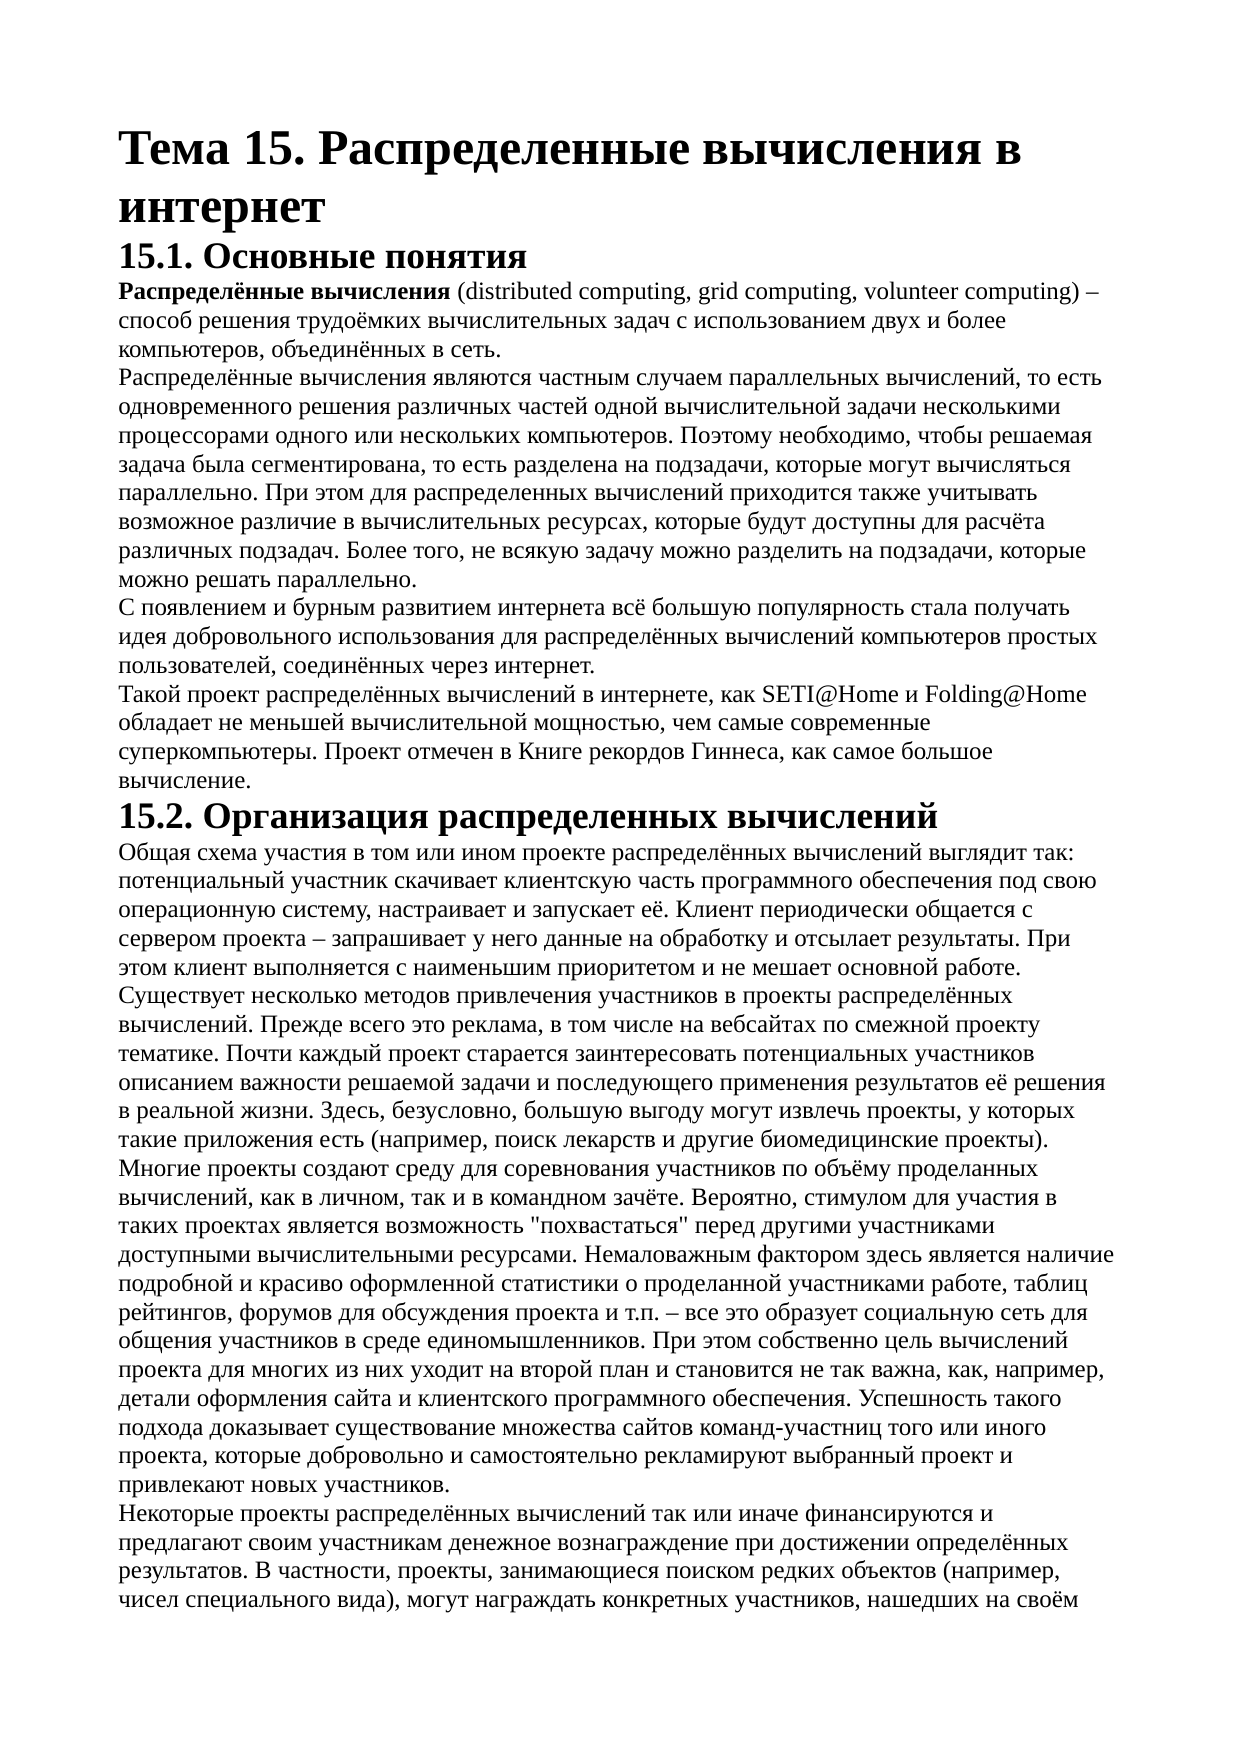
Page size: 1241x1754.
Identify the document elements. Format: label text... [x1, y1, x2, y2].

subtitle 15.2. Организация распределенных вычислений [118, 794, 1122, 837]
text Общая схема участия в том или ином проекте распределённых вычислений выглядит так: потенциальный участник скачивает клиентскую часть программного обеспечения под свою операционную систему, настраивает и запускает её. Клиент периодически общается с сервером проекта – запрашивает у него данные на обработку и отсылает результаты. При этом клиент выполняется с наименьшим приоритетом и не мешает основной работе. [118, 837, 1122, 981]
text Такой проект распределённых вычислений в интернете, как SETI@Home и Folding@Home обладает не меньшей вычислительной мощностью, чем самые современные суперкомпьютеры. Проект отмечен в Книге рекордов Гиннеса, как самое большое вычисление. [118, 679, 1122, 794]
text Некоторые проекты распределённых вычислений так или иначе финансируются и предлагают своим участникам денежное вознаграждение при достижении определённых результатов. В частности, проекты, занимающиеся поиском редких объектов (например, чисел специального вида), могут награждать конкретных участников, нашедших на своём [118, 1498, 1122, 1613]
subtitle Тема 15. Распределенные вычисления в интернет [118, 118, 1122, 233]
text Распределённые вычисления (distributed computing, grid computing, volunteer computing) – способ решения трудоёмких вычислительных задач с использованием двух и более компьютеров, объединённых в сеть. [118, 276, 1122, 362]
text Распределённые вычисления являются частным случаем параллельных вычислений, то есть одновременного решения различных частей одной вычислительной задачи несколькими процессорами одного или нескольких компьютеров. Поэтому необходимо, чтобы решаемая задача была сегментирована, то есть разделена на подзадачи, которые могут вычисляться параллельно. При этом для распределенных вычислений приходится также учитывать возможное различие в вычислительных ресурсах, которые будут доступны для расчёта различных подзадач. Более того, не всякую задачу можно разделить на подзадачи, которые можно решать параллельно. [118, 362, 1122, 592]
text Существует несколько методов привлечения участников в проекты распределённых вычислений. Прежде всего это реклама, в том числе на вебсайтах по смежной проекту тематике. Почти каждый проект старается заинтересовать потенциальных участников описанием важности решаемой задачи и последующего применения результатов её решения в реальной жизни. Здесь, безусловно, большую выгоду могут извлечь проекты, у которых такие приложения есть (например, поиск лекарств и другие биомедицинские проекты). [118, 981, 1122, 1153]
text Многие проекты создают среду для соревнования участников по объёму проделанных вычислений, как в личном, так и в командном зачёте. Вероятно, стимулом для участия в таких проектах является возможность "похвастаться" перед другими участниками доступными вычислительными ресурсами. Немаловажным фактором здесь является наличие подробной и красиво оформленной статистики о проделанной участниками работе, таблиц рейтингов, форумов для обсуждения проекта и т.п. – все это образует социальную сеть для общения участников в среде единомышленников. При этом собственно цель вычислений проекта для многих из них уходит на второй план и становится не так важна, как, например, детали оформления сайта и клиентского программного обеспечения. Успешность такого подхода доказывает существование множества сайтов команд-участниц того или иного проекта, которые добровольно и самостоятельно рекламируют выбранный проект и привлекают новых участников. [118, 1153, 1122, 1498]
subtitle 15.1. Основные понятия [118, 233, 1122, 276]
text С появлением и бурным развитием интернета всё большую популярность стала получать идея добровольного использования для распределённых вычислений компьютеров простых пользователей, соединённых через интернет. [118, 592, 1122, 679]
